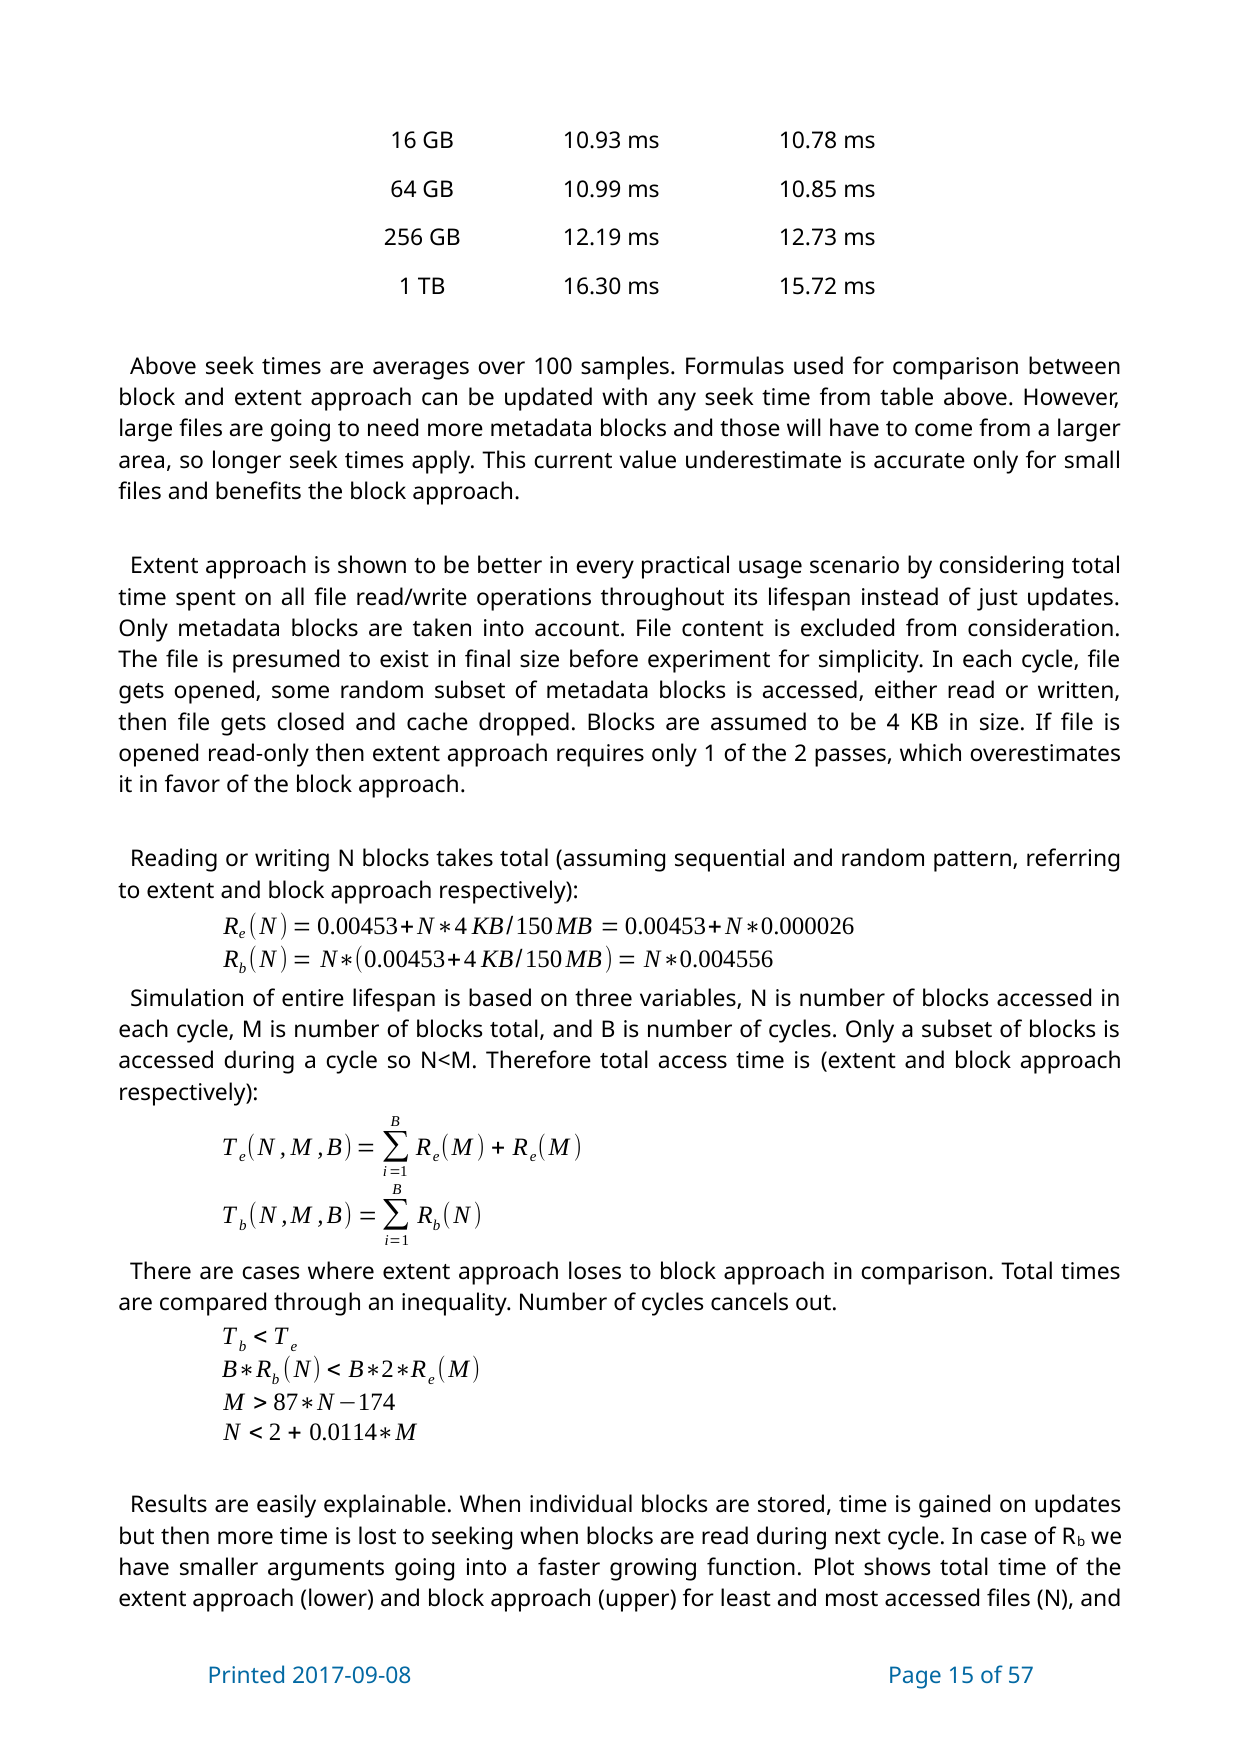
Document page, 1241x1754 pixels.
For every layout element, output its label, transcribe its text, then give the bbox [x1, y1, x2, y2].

text Above seek times are averages over 100 samples. Formulas used for comparison between block and extent approach can be updated with any seek time from table above. However, large files are going to need more metadata blocks and those will have to come from a larger area, so longer seek times apply. This current value underestimate is accurate only for small files and benefits the block approach. [118, 350, 1122, 506]
table_cell 10.78 ms [709, 118, 933, 167]
table_cell 16.30 ms [501, 264, 709, 313]
table_cell 15.72 ms [709, 264, 933, 313]
table_cell [933, 167, 1122, 215]
table_cell 64 GB [331, 167, 501, 215]
table_cell 12.19 ms [501, 215, 709, 264]
table_cell [118, 167, 331, 215]
table_cell 10.99 ms [501, 167, 709, 215]
table_cell [933, 118, 1122, 167]
text There are cases where extent approach loses to block approach in comparison. Total times are compared through an inequality. Number of cycles cancels out. [118, 1254, 1122, 1317]
table_cell [118, 215, 331, 264]
table_cell 1 TB [331, 264, 501, 313]
text Simulation of entire lifespan is based on three variables, N is number of blocks accessed in each cycle, M is number of blocks total, and B is number of cycles. Only a subset of blocks is accessed during a cycle so N<M. Therefore total access time is (extent and block approach respectively): [118, 982, 1122, 1107]
table_cell 10.93 ms [501, 118, 709, 167]
text Extent approach is shown to be better in every practical usage scenario by considering total time spent on all file read/write operations throughout its lifespan instead of just updates. Only metadata blocks are taken into account. File content is excluded from consideration. The file is presumed to exist in final size before experiment for simplicity. In each cycle, file gets opened, some random subset of metadata blocks is accessed, either read or written, then file gets closed and cache dropped. Blocks are assumed to be 4 KB in size. If file is opened read-only then extent approach requires only 1 of the 2 passes, which overestimates it in favor of the block approach. [118, 549, 1122, 799]
table_cell [118, 264, 331, 313]
text Reading or writing N blocks takes total (assuming sequential and random pattern, referring to extent and block approach respectively): [118, 842, 1122, 905]
table_cell 12.73 ms [709, 215, 933, 264]
text Results are easily explainable. When individual blocks are stored, time is gained on updates but then more time is lost to seeking when blocks are read during next cycle. In case of Rb we have smaller arguments going into a faster growing function. Plot shows total time of the extent approach (lower) and block approach (upper) for least and most accessed files (N), and [118, 1488, 1122, 1613]
table_cell [118, 118, 331, 167]
table_cell 256 GB [331, 215, 501, 264]
table_cell 10.85 ms [709, 167, 933, 215]
table_cell [933, 264, 1122, 313]
table_cell 16 GB [331, 118, 501, 167]
table_cell [933, 215, 1122, 264]
